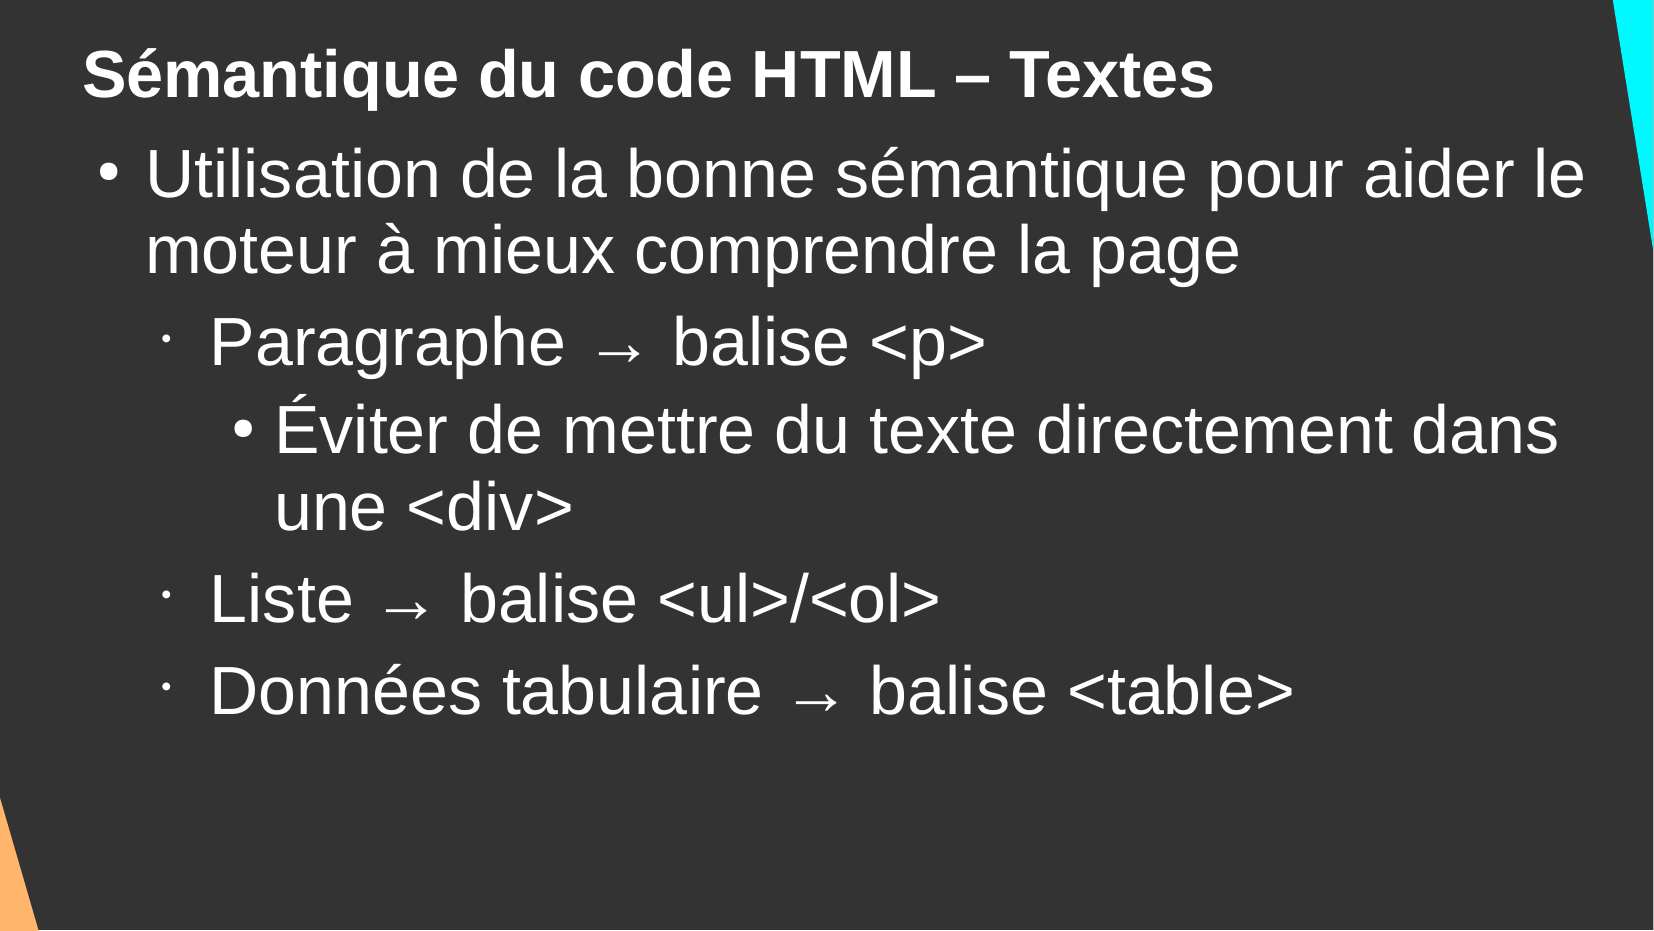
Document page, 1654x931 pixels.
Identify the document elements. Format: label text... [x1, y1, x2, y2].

title Sémantique du code HTML – Textes [82, 36, 1633, 130]
list Utilisation de la bonne sémantique pour aider le moteur à mieux comprendre la page Paragraphe → balise <p> Éviter de mettre du texte directement dans une <div> Liste → balise <ul>/<ol> Données tabulaire → balise <table> [80, 135, 1630, 733]
text_box [1612, 0, 1654, 256]
text_box [0, 797, 39, 931]
